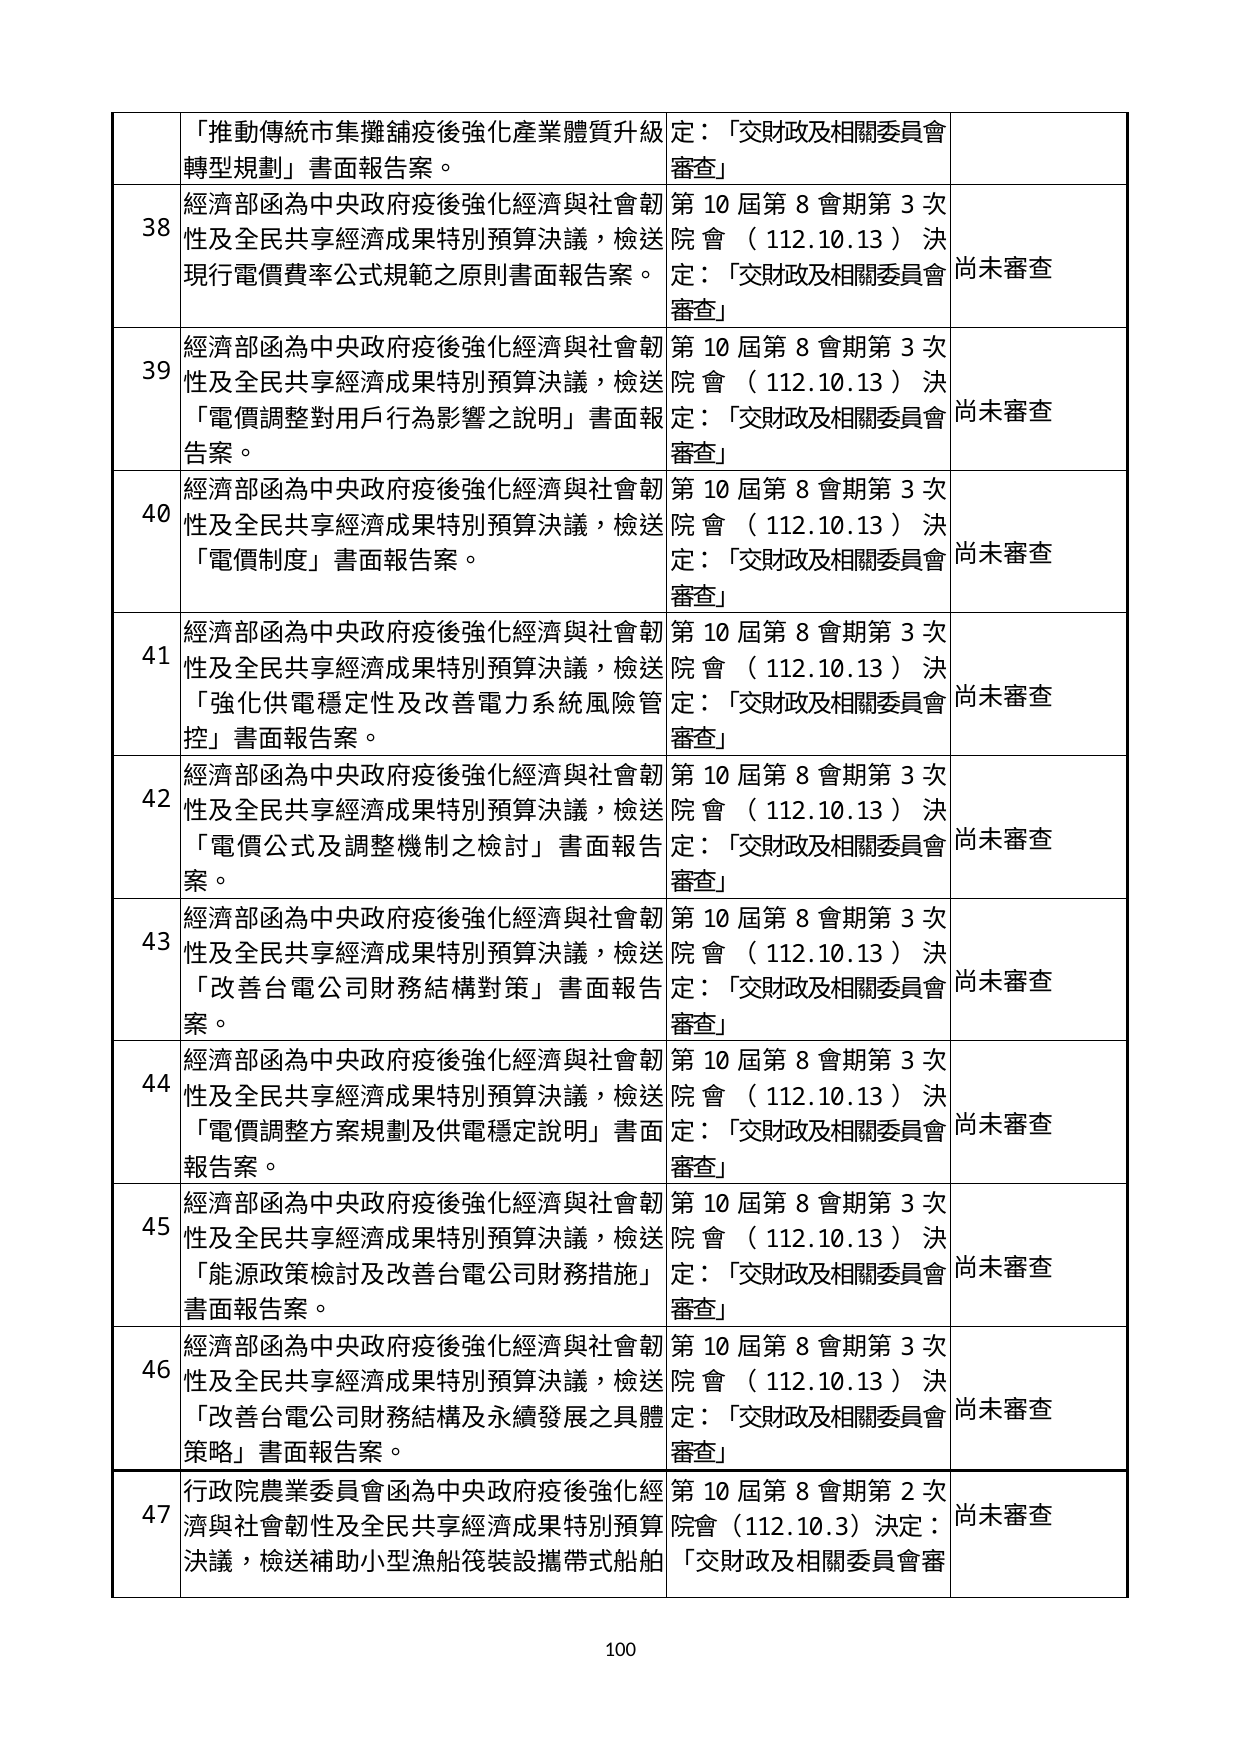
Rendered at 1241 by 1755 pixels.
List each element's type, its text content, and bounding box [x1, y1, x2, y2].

table_cell [114, 328, 180, 469]
table_cell [114, 613, 180, 755]
table_cell 經濟部函為中央政府疫後強化經濟與社會韌性及全民共享經濟成果特別預算決議，檢送「改善台電公司財務結構及永續發展之具體策略」書面報告案。 [181, 1327, 666, 1468]
table_cell 定：「交財政及相關委員會審查」 [667, 113, 950, 184]
table_cell 尚未審查 [951, 899, 1126, 1040]
table_cell [114, 756, 180, 898]
table_cell [114, 113, 180, 184]
table_cell [114, 1184, 180, 1326]
table_cell 第10屆第8會期第3次院會（112.10.13）決定：「交財政及相關委員會審查」 [667, 471, 950, 612]
table_cell [114, 471, 180, 612]
table_cell 經濟部函為中央政府疫後強化經濟與社會韌性及全民共享經濟成果特別預算決議，檢送「改善台電公司財務結構對策」書面報告案。 [181, 899, 666, 1040]
table_cell 第10屆第8會期第3次院會（112.10.13）決定：「交財政及相關委員會審查」 [667, 1184, 950, 1326]
table_cell 尚未審查 [951, 756, 1126, 898]
table_cell 經濟部函為中央政府疫後強化經濟與社會韌性及全民共享經濟成果特別預算決議，檢送「強化供電穩定性及改善電力系統風險管控」書面報告案。 [181, 613, 666, 755]
table_cell 經濟部函為中央政府疫後強化經濟與社會韌性及全民共享經濟成果特別預算決議，檢送「電價制度」書面報告案。 [181, 471, 666, 612]
table_cell [114, 1041, 180, 1183]
table_cell 第10屆第8會期第2次院會（112.10.3）決定：「交財政及相關委員會審 [667, 1472, 950, 1597]
table_cell 第10屆第8會期第3次院會（112.10.13）決定：「交財政及相關委員會審查」 [667, 756, 950, 898]
table_cell [114, 899, 180, 1040]
table_cell 第10屆第8會期第3次院會（112.10.13）決定：「交財政及相關委員會審查」 [667, 185, 950, 327]
table_cell [951, 113, 1126, 184]
table_cell 第10屆第8會期第3次院會（112.10.13）決定：「交財政及相關委員會審查」 [667, 899, 950, 1040]
table_cell 經濟部函為中央政府疫後強化經濟與社會韌性及全民共享經濟成果特別預算決議，檢送「電價公式及調整機制之檢討」書面報告案。 [181, 756, 666, 898]
table_cell [114, 185, 180, 327]
table_cell 經濟部函為中央政府疫後強化經濟與社會韌性及全民共享經濟成果特別預算決議，檢送「能源政策檢討及改善台電公司財務措施」書面報告案。 [181, 1184, 666, 1326]
table_cell 第10屆第8會期第3次院會（112.10.13）決定：「交財政及相關委員會審查」 [667, 1327, 950, 1468]
table_cell 尚未審查 [951, 185, 1126, 327]
table_cell 尚未審查 [951, 613, 1126, 755]
table_cell 第10屆第8會期第3次院會（112.10.13）決定：「交財政及相關委員會審查」 [667, 1041, 950, 1183]
table_cell [114, 1327, 180, 1468]
table_cell [114, 1472, 180, 1597]
table_cell 經濟部函為中央政府疫後強化經濟與社會韌性及全民共享經濟成果特別預算決議，檢送現行電價費率公式規範之原則書面報告案。 [181, 185, 666, 327]
table_cell 尚未審查 [951, 1472, 1126, 1597]
table_cell 尚未審查 [951, 328, 1126, 469]
table_cell 第10屆第8會期第3次院會（112.10.13）決定：「交財政及相關委員會審查」 [667, 613, 950, 755]
table_cell 經濟部函為中央政府疫後強化經濟與社會韌性及全民共享經濟成果特別預算決議，檢送「電價調整方案規劃及供電穩定說明」書面報告案。 [181, 1041, 666, 1183]
table_cell 「推動傳統市集攤舖疫後強化產業體質升級轉型規劃」書面報告案。 [181, 113, 666, 184]
table_cell 尚未審查 [951, 471, 1126, 612]
table_cell 行政院農業委員會函為中央政府疫後強化經濟與社會韌性及全民共享經濟成果特別預算決議，檢送補助小型漁船筏裝設攜帶式船舶 [181, 1472, 666, 1597]
table_cell 第10屆第8會期第3次院會（112.10.13）決定：「交財政及相關委員會審查」 [667, 328, 950, 469]
table_cell 尚未審查 [951, 1327, 1126, 1468]
table_cell 經濟部函為中央政府疫後強化經濟與社會韌性及全民共享經濟成果特別預算決議，檢送「電價調整對用戶行為影響之說明」書面報告案。 [181, 328, 666, 469]
table_cell 尚未審查 [951, 1184, 1126, 1326]
table_cell 尚未審查 [951, 1041, 1126, 1183]
